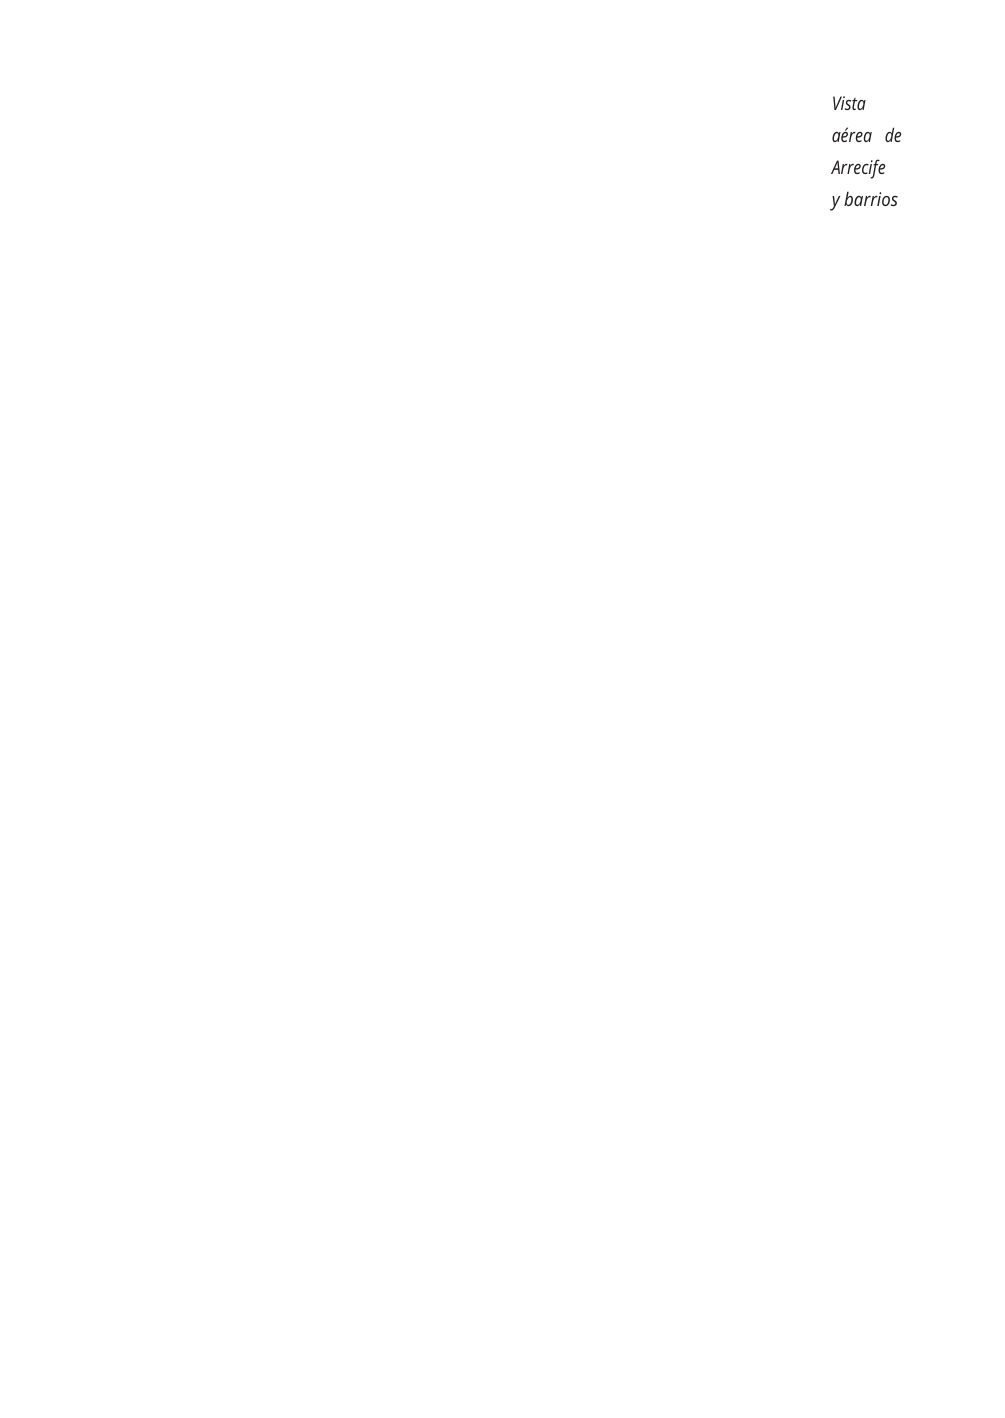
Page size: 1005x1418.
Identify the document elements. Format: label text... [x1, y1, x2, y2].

text Vista aérea de Arrecife y barrios [832, 91, 904, 212]
